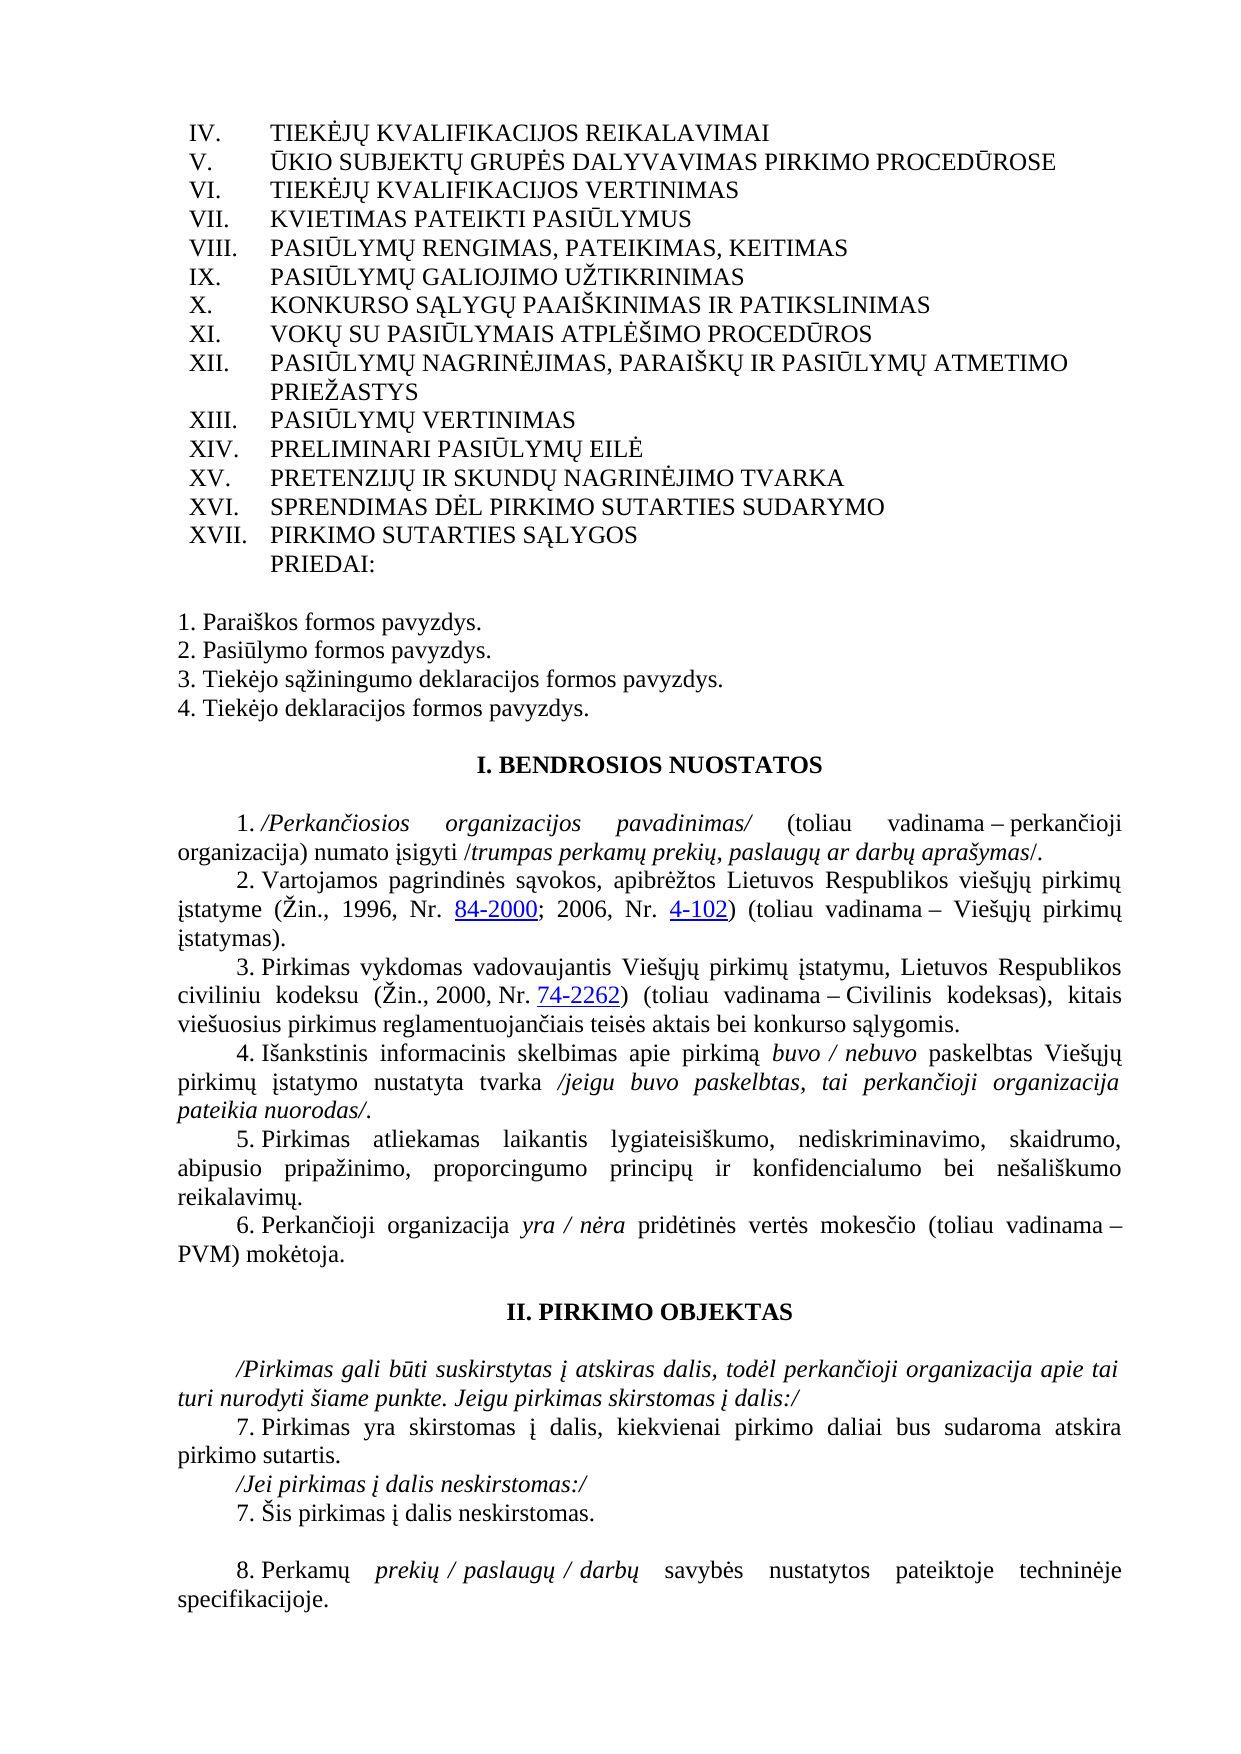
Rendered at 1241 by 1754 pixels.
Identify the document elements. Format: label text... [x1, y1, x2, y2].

table_cell TIEKĖJŲ KVALIFIKACIJOS REIKALAVIMAI [259, 118, 1122, 147]
table_cell PASIŪLYMŲ VERTINIMAS [259, 406, 1122, 434]
text 1. Paraiškos formos pavyzdys. [177, 607, 1122, 636]
table_cell PRIEDAI: [259, 549, 1122, 607]
text 2. Vartojamos pagrindinės sąvokos, apibrėžtos Lietuvos Respublikos viešųjų pirkimų įstatyme (Žin., 1996, Nr. 84-2000; 2006, Nr. 4-102) (toliau vadinama – Viešųjų pirkimų įstatymas). [177, 866, 1122, 952]
table_cell [177, 549, 259, 607]
table_cell VOKŲ SU PASIŪLYMAIS ATPLĖŠIMO PROCEDŪROS [259, 319, 1122, 348]
table_cell XII. [177, 348, 259, 406]
table_cell PASIŪLYMŲ RENGIMAS, PATEIKIMAS, KEITIMAS [259, 233, 1122, 262]
table_cell XIV. [177, 434, 259, 463]
text 2. Pasiūlymo formos pavyzdys. [177, 636, 1122, 664]
table_cell XV. [177, 463, 259, 492]
text /Jei pirkimas į dalis neskirstomas:/ [177, 1469, 1122, 1498]
table_cell IV. [177, 118, 259, 147]
text /Pirkimas gali būti suskirstytas į atskiras dalis, todėl perkančioji organizacija apie tai turi nurodyti šiame punkte. Jeigu pirkimas skirstomas į dalis:/ [177, 1354, 1122, 1412]
text 4. Tiekėjo deklaracijos formos pavyzdys. [177, 693, 1122, 722]
table_cell TIEKĖJŲ KVALIFIKACIJOS VERTINIMAS [259, 176, 1122, 204]
text 7. Šis pirkimas į dalis neskirstomas. [177, 1498, 1122, 1527]
text 3. Tiekėjo sąžiningumo deklaracijos formos pavyzdys. [177, 664, 1122, 693]
table_cell VI. [177, 176, 259, 204]
text 3. Pirkimas vykdomas vadovaujantis Viešųjų pirkimų įstatymu, Lietuvos Respublikos civiliniu kodeksu (Žin., 2000, Nr. 74-2262) (toliau vadinama – Civilinis kodeksas), kitais viešuosius pirkimus reglamentuojančiais teisės aktais bei konkurso sąlygomis. [177, 952, 1122, 1038]
table_cell PASIŪLYMŲ NAGRINĖJIMAS, PARAIŠKŲ IR PASIŪLYMŲ ATMETIMO PRIEŽASTYS [259, 348, 1122, 406]
table_cell PIRKIMO SUTARTIES SĄLYGOS [259, 521, 1122, 549]
table_cell XIII. [177, 406, 259, 434]
table_cell XVII. [177, 521, 259, 549]
text I. BENDROSIOS NUOSTATOS [177, 751, 1122, 779]
table_cell PRELIMINARI PASIŪLYMŲ EILĖ [259, 434, 1122, 463]
text 1. /Perkančiosios organizacijos pavadinimas/ (toliau vadinama – perkančioji organizacija) numato įsigyti /trumpas perkamų prekių, paslaugų ar darbų aprašymas/. [177, 808, 1122, 866]
text II. PIRKIMO OBJEKTAS [177, 1297, 1122, 1326]
table_cell ŪKIO SUBJEKTŲ GRUPĖS DALYVAVIMAS PIRKIMO PROCEDŪROSE [259, 147, 1122, 176]
table_cell PRETENZIJŲ IR SKUNDŲ NAGRINĖJIMO TVARKA [259, 463, 1122, 492]
text 5. Pirkimas atliekamas laikantis lygiateisiškumo, nediskriminavimo, skaidrumo, abipusio pripažinimo, proporcingumo principų ir konfidencialumo bei nešališkumo reikalavimų. [177, 1124, 1122, 1211]
table_cell V. [177, 147, 259, 176]
table_cell VIII. [177, 233, 259, 262]
table_cell KONKURSO SĄLYGŲ PAAIŠKINIMAS IR PATIKSLINIMAS [259, 291, 1122, 319]
text 8. Perkamų prekių / paslaugų / darbų savybės nustatytos pateiktoje techninėje specifikacijoje. [177, 1556, 1122, 1613]
text 7. Pirkimas yra skirstomas į dalis, kiekvienai pirkimo daliai bus sudaroma atskira pirkimo sutartis. [177, 1412, 1122, 1469]
table_cell PASIŪLYMŲ GALIOJIMO UŽTIKRINIMAS [259, 262, 1122, 291]
table_cell XVI. [177, 492, 259, 521]
table_cell VII. [177, 204, 259, 233]
table_cell XI. [177, 319, 259, 348]
table_cell SPRENDIMAS DĖL PIRKIMO SUTARTIES SUDARYMO [259, 492, 1122, 521]
table_cell X. [177, 291, 259, 319]
text 4. Išankstinis informacinis skelbimas apie pirkimą buvo / nebuvo paskelbtas Viešųjų pirkimų įstatymo nustatyta tvarka /jeigu buvo paskelbtas, tai perkančioji organizacija pateikia nuorodas/. [177, 1038, 1122, 1124]
table_cell IX. [177, 262, 259, 291]
table_cell KVIETIMAS PATEIKTI PASIŪLYMUS [259, 204, 1122, 233]
text 6. Perkančioji organizacija yra / nėra pridėtinės vertės mokesčio (toliau vadinama – PVM) mokėtoja. [177, 1211, 1122, 1268]
